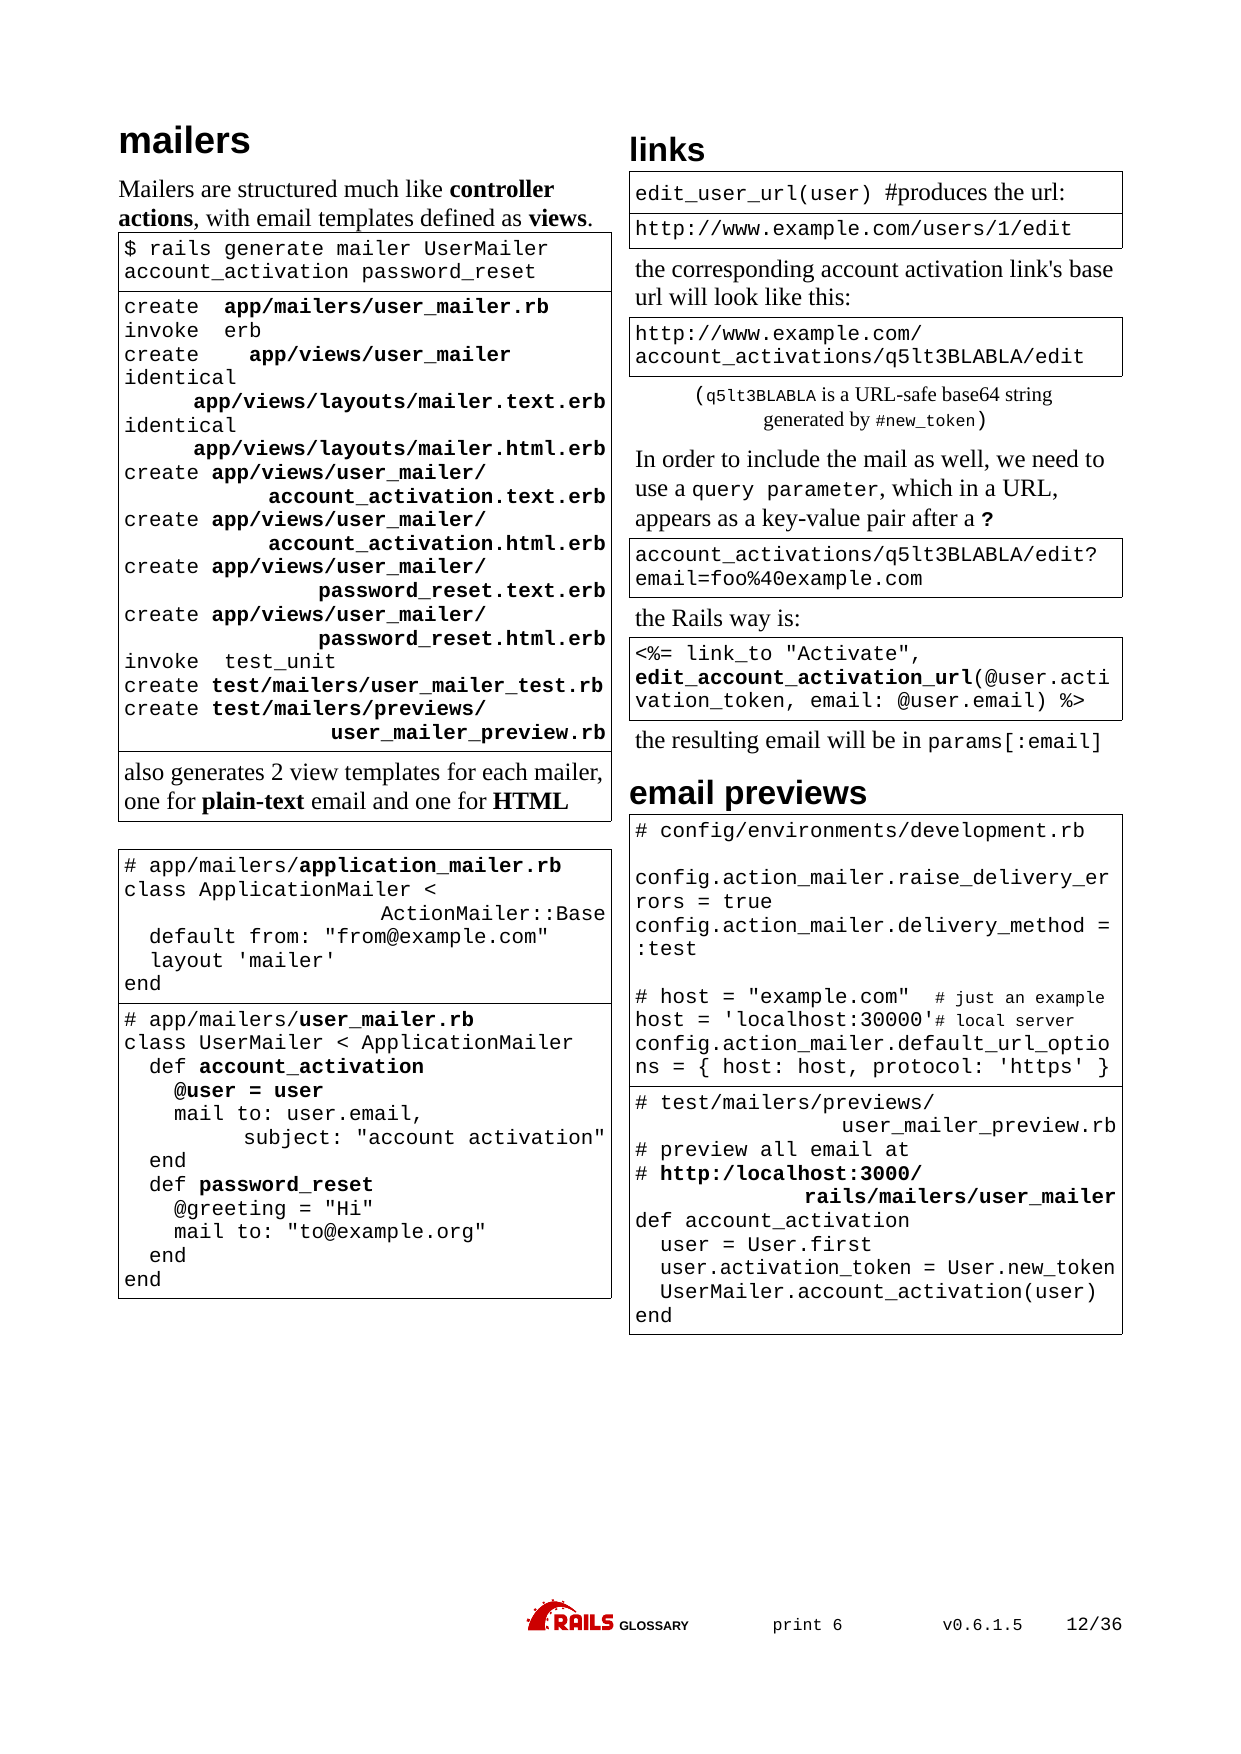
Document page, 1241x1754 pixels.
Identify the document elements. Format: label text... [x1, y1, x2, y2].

table_cell also generates 2 view templates for each mailer, one for plain-text email and one for HTML [119, 752, 611, 821]
table_header # app/mailers/application_mailer.rb class ApplicationMailer < ActionMailer::Base default from: "from@example.com" layout 'mailer' end [119, 850, 611, 1003]
text Mailers are structured much like controller actions, with email templates defined as views. [118, 174, 611, 232]
table_cell In order to include the mail as well, we need to use a query parameter, which in a URL, appears as a key-value pair after a ? [629, 439, 1122, 538]
table_cell account_activations/q5lt3BLABLA/edit?email=foo%40example.com [630, 539, 1122, 597]
table_cell the resulting email will be in params[:email] [629, 721, 1122, 761]
subtitle email previews [629, 773, 1122, 811]
table_cell # app/mailers/user_mailer.rb class UserMailer < ApplicationMailer def account_activation @user = user mail to: user.email, subject: "account activation" end def password_reset @greeting = "Hi" mail to: "to@example.org" end end [119, 1004, 611, 1298]
table_cell the corresponding account activation link's base url will look like this: [629, 249, 1122, 317]
subtitle links [629, 130, 1122, 168]
table_cell create app/mailers/user_mailer.rb invoke erb create app/views/user_mailer identical app/views/layouts/mailer.text.erb identical app/views/layouts/mailer.html.erb create app/views/user_mailer/ account_activation.text.erb create app/views/user_mailer/ account_activation.html.erb create app/views/user_mailer/ password_reset.text.erb create app/views/user_mailer/ password_reset.html.erb invoke test_unit create test/mailers/user_mailer_test.rb create test/mailers/previews/ user_mailer_preview.rb [119, 292, 611, 751]
table_cell http://www.example.com/account_activations/q5lt3BLABLA/edit [630, 318, 1122, 376]
table_cell # test/mailers/previews/ user_mailer_preview.rb # preview all email at # http:/localhost:3000/ rails/mailers/user_mailer def account_activation user = User.first user.activation_token = User.new_token UserMailer.account_activation(user) end [630, 1087, 1122, 1334]
subtitle mailers [118, 118, 611, 162]
table_cell <%= link_to "Activate", edit_account_activation_url(@user.activation_token, email: @user.email) %> [630, 638, 1122, 720]
table_header edit_user_url(user) #produces the url: [630, 172, 1122, 213]
table_header $ rails generate mailer UserMailer account_activation password_reset [119, 233, 611, 291]
table_cell (q5lt3BLABLA is a URL-safe base64 string generated by #new_token) [629, 377, 1122, 439]
table_header # config/environments/development.rb config.action_mailer.raise_delivery_errors = true config.action_mailer.delivery_method = :test # host = "example.com" # just an example host = 'localhost:30000'# local server config.action_mailer.default_url_options = { host: host, protocol: 'https' } [630, 815, 1122, 1086]
table_cell http://www.example.com/users/1/edit [630, 214, 1122, 248]
table_cell the Rails way is: [629, 598, 1122, 637]
